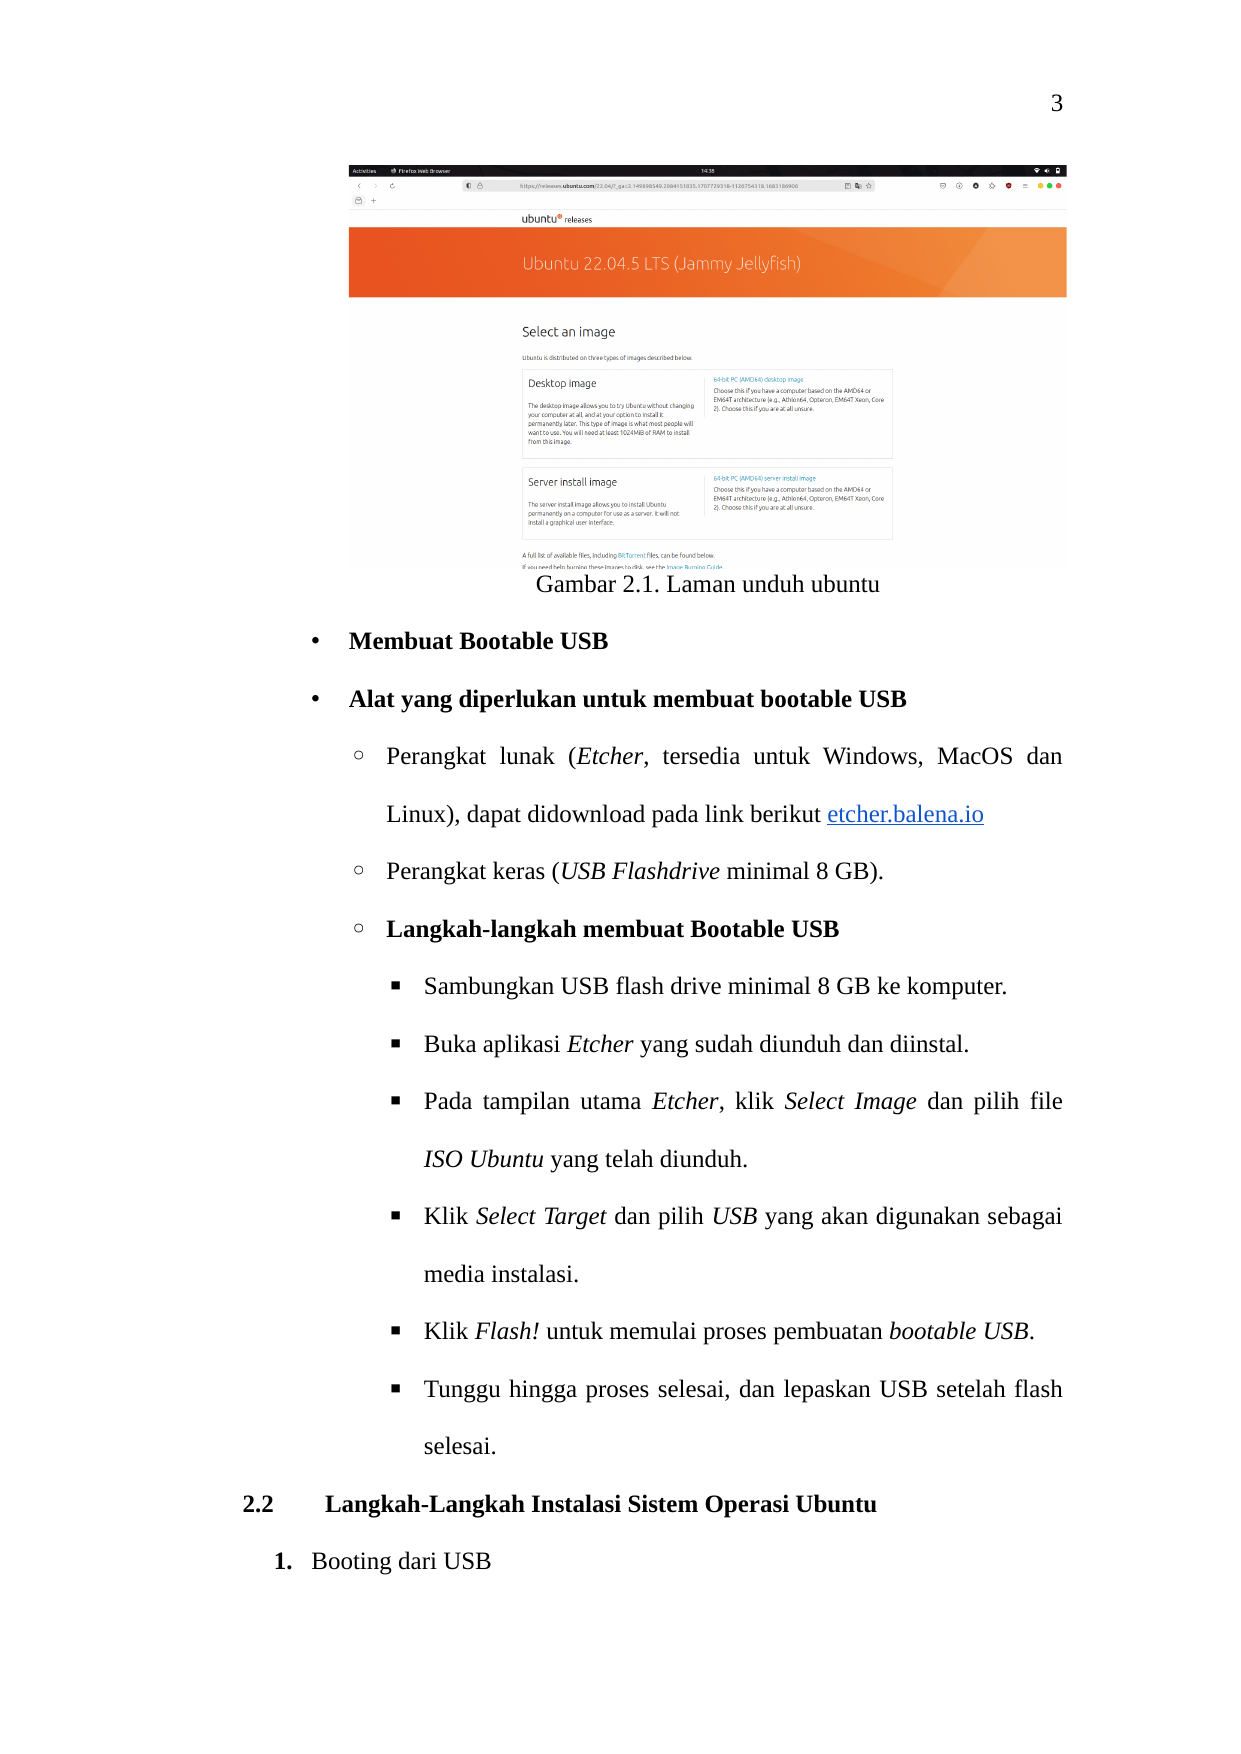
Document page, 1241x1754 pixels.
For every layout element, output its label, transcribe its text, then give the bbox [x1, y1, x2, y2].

picture [348, 165, 1067, 569]
list Klik Select Target dan pilih USB yang akan digunakan sebagai media instalasi. [386, 1201, 1063, 1288]
list Booting dari USB [274, 1546, 1063, 1575]
list Buka aplikasi Etcher yang sudah diunduh dan diinstal. [386, 1029, 1063, 1058]
subtitle Langkah-Langkah Instalasi Sistem Operasi Ubuntu [236, 1489, 1063, 1518]
list Langkah-langkah membuat Bootable USB [349, 914, 1063, 943]
list Tunggu hingga proses selesai, dan lepaskan USB setelah flash selesai. [386, 1374, 1063, 1460]
list Klik Flash! untuk memulai proses pembuatan bootable USB. [386, 1316, 1063, 1345]
list Perangkat lunak (Etcher, tersedia untuk Windows, MacOS dan Linux), dapat didownload pada link berikut etcher.balena.io [349, 741, 1063, 828]
list Gambar 2.1. Laman unduh ubuntu [349, 569, 1067, 598]
list Alat yang diperlukan untuk membuat bootable USB [311, 684, 1063, 713]
list Membuat Bootable USB [311, 626, 1063, 655]
list Perangkat keras (USB Flashdrive minimal 8 GB). [349, 856, 1063, 885]
list Sambungkan USB flash drive minimal 8 GB ke komputer. [386, 971, 1063, 1000]
list Pada tampilan utama Etcher, klik Select Image dan pilih file ISO Ubuntu yang telah diunduh. [386, 1086, 1063, 1173]
